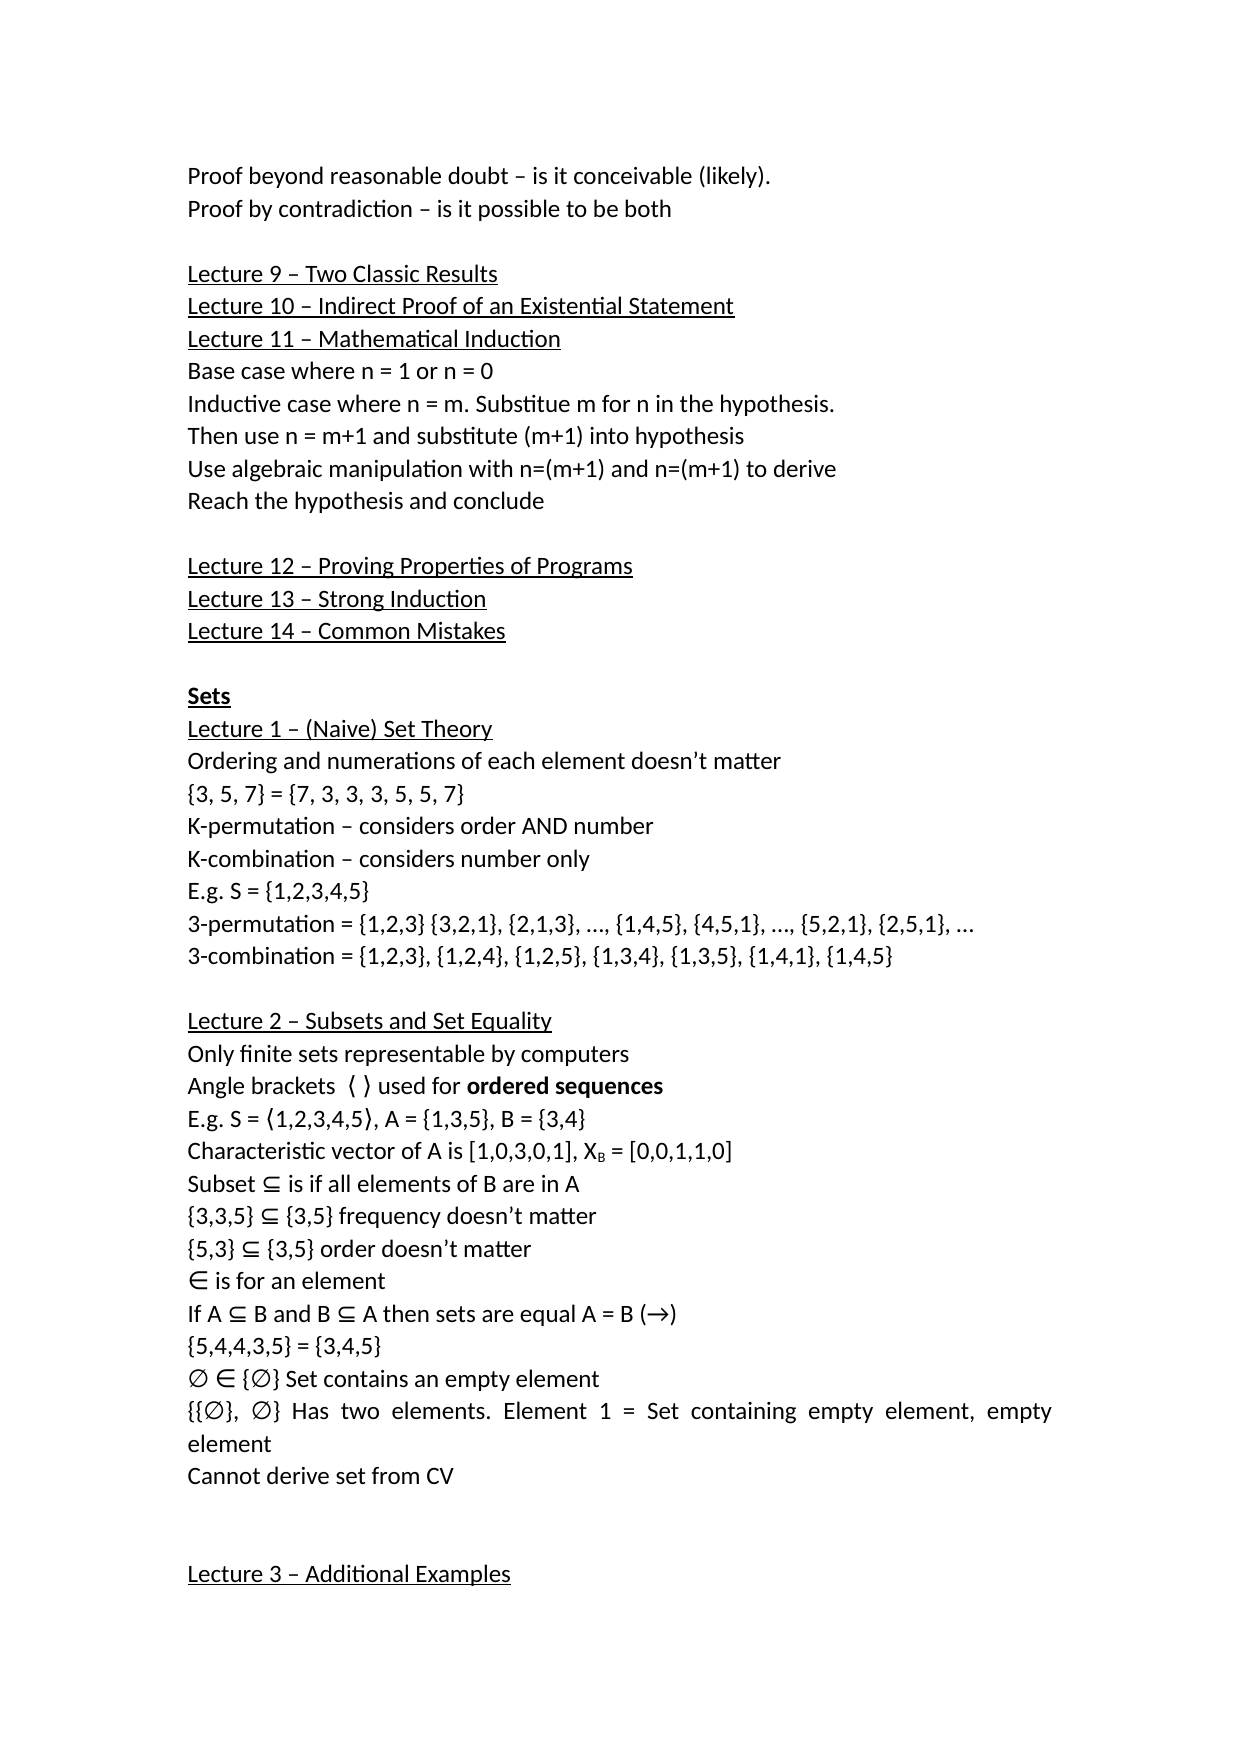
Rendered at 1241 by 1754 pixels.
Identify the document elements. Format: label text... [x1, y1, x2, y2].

text Lecture 11 – Mathematical Induction [187, 324, 1053, 357]
text Then use n = m+1 and substitute (m+1) into hypothesis [187, 422, 1053, 454]
text {{∅}, ∅} Has two elements. Element 1 = Set containing empty element, empty element [187, 1397, 1053, 1462]
text Ordering and numerations of each element doesn’t matter [187, 747, 1053, 779]
text Inductive case where n = m. Substitue m for n in the hypothesis. [187, 389, 1053, 422]
text Lecture 12 – Proving Properties of Programs [187, 552, 1053, 584]
text 3-permutation = {1,2,3} {3,2,1}, {2,1,3}, …, {1,4,5}, {4,5,1}, …, {5,2,1}, {2,5,1}, … [187, 909, 1053, 942]
text Only finite sets representable by computers [187, 1039, 1053, 1072]
text {3, 5, 7} = {7, 3, 3, 3, 5, 5, 7} [187, 779, 1053, 812]
text Angle brackets ⟨ ⟩ used for ordered sequences [187, 1072, 1053, 1104]
text 3-combination = {1,2,3}, {1,2,4}, {1,2,5}, {1,3,4}, {1,3,5}, {1,4,1}, {1,4,5} [187, 942, 1053, 974]
text ∈ is for an element [187, 1267, 1053, 1299]
text Lecture 10 – Indirect Proof of an Existential Statement [187, 292, 1053, 324]
text Cannot derive set from CV [187, 1462, 1053, 1494]
text ∅ ∈ {∅} Set contains an empty element [187, 1364, 1053, 1397]
text K-combination – considers number only [187, 844, 1053, 877]
text E.g. S = {1,2,3,4,5} [187, 877, 1053, 909]
text Sets [187, 682, 1053, 714]
text Lecture 9 – Two Classic Results [187, 259, 1053, 292]
text Proof beyond reasonable doubt – is it conceivable (likely). [187, 162, 1053, 194]
text Lecture 1 – (Naive) Set Theory [187, 714, 1053, 747]
text E.g. S = ⟨1,2,3,4,5⟩, A = {1,3,5}, B = {3,4} [187, 1104, 1053, 1137]
text Lecture 3 – Additional Examples [187, 1559, 1053, 1592]
text Lecture 13 – Strong Induction [187, 584, 1053, 617]
text K-permutation – considers order AND number [187, 812, 1053, 844]
text If A ⊆ B and B ⊆ A then sets are equal A = B (→) [187, 1299, 1053, 1332]
text Proof by contradiction – is it possible to be both [187, 194, 1053, 227]
text Lecture 2 – Subsets and Set Equality [187, 1007, 1053, 1039]
text Characteristic vector of A is [1,0,3,0,1], XB = [0,0,1,1,0] [187, 1137, 1053, 1169]
text Use algebraic manipulation with n=(m+1) and n=(m+1) to derive [187, 454, 1053, 487]
text {5,4,4,3,5} = {3,4,5} [187, 1332, 1053, 1364]
text Lecture 14 – Common Mistakes [187, 617, 1053, 649]
text Subset ⊆ is if all elements of B are in A [187, 1169, 1053, 1202]
text Base case where n = 1 or n = 0 [187, 357, 1053, 389]
text Reach the hypothesis and conclude [187, 487, 1053, 519]
text {3,3,5} ⊆ {3,5} frequency doesn’t matter [187, 1202, 1053, 1234]
text {5,3} ⊆ {3,5} order doesn’t matter [187, 1234, 1053, 1267]
